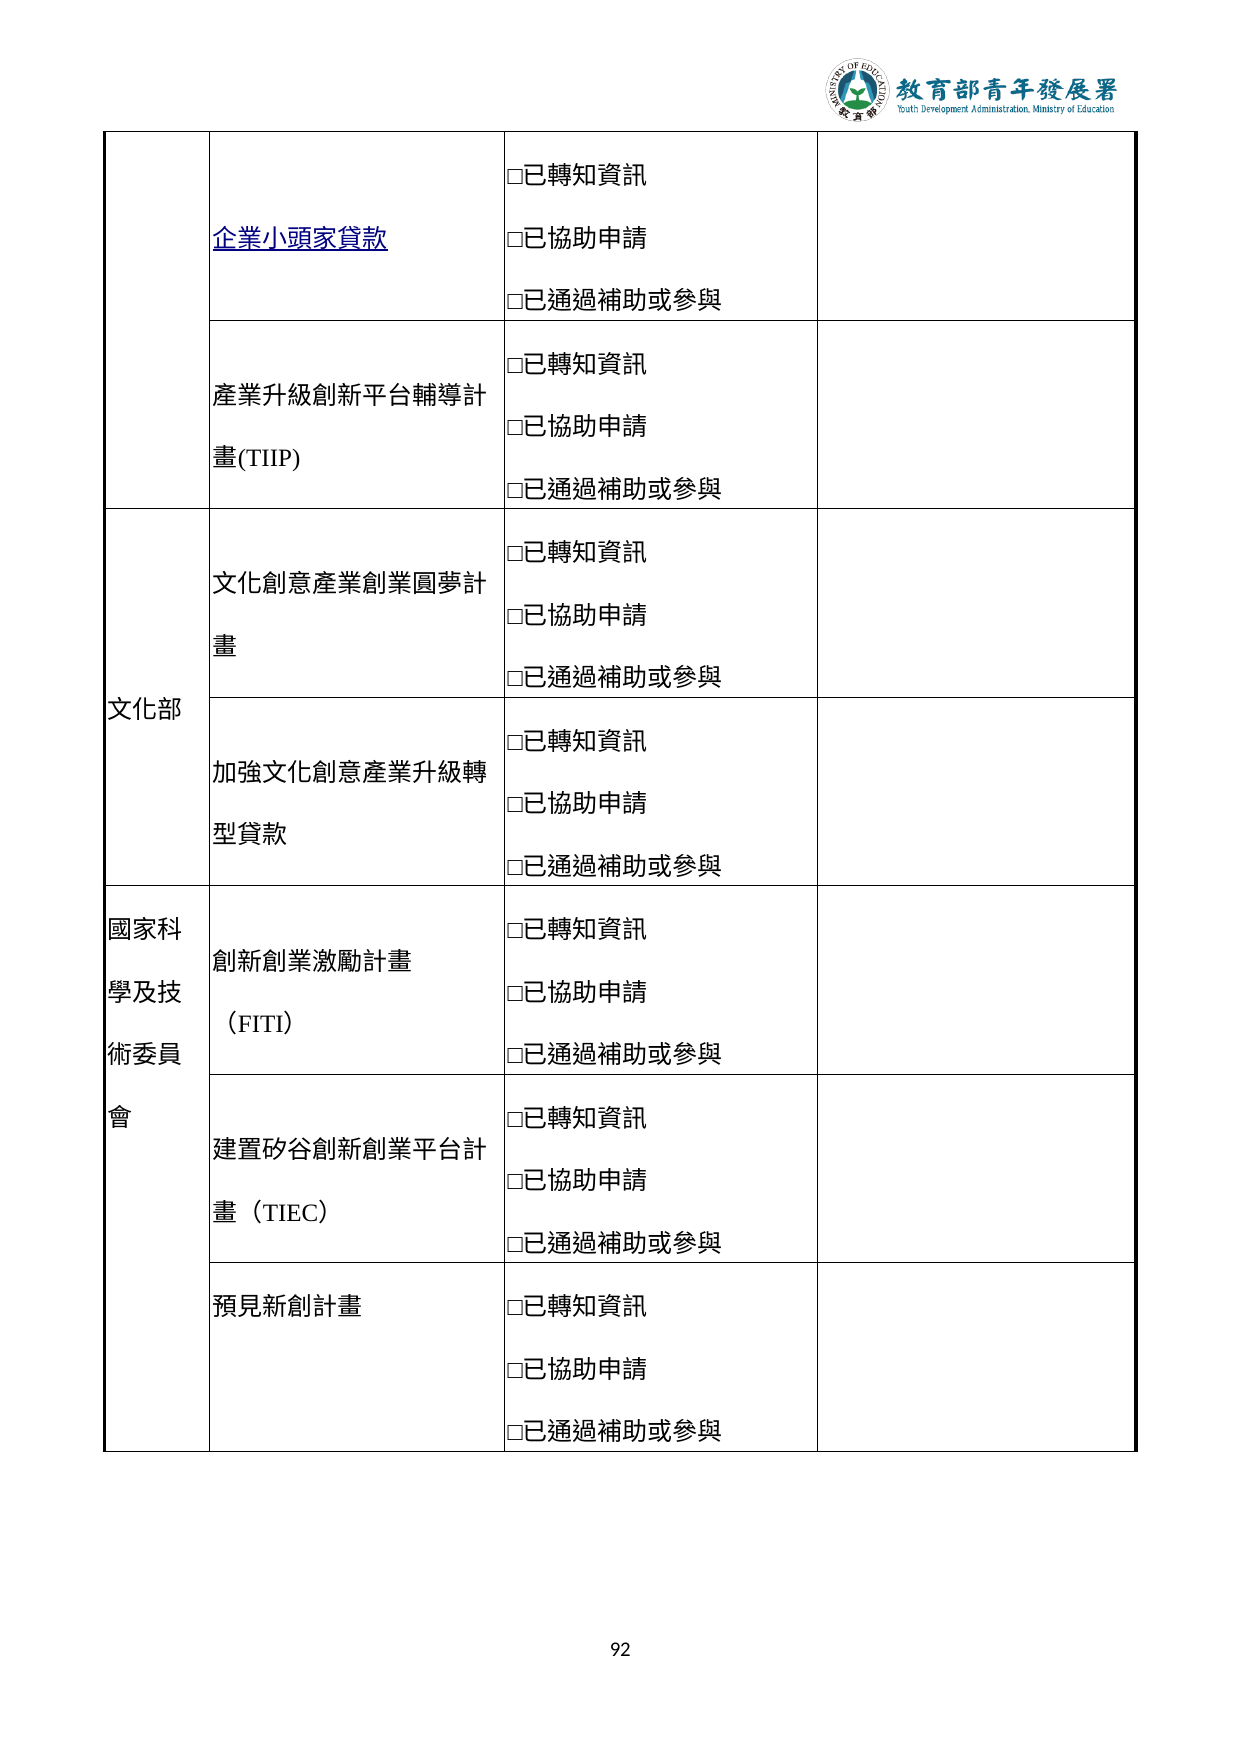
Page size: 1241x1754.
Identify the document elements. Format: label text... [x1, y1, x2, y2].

table_cell [818, 132, 1134, 319]
table_cell [106, 132, 209, 508]
table_cell □已轉知資訊 □已協助申請 □已通過補助或參與 [505, 1075, 817, 1262]
table_cell [818, 886, 1134, 1074]
table_cell 國家科學及技術委員會 [106, 886, 209, 1451]
table_cell □已轉知資訊 □已協助申請 □已通過補助或參與 [505, 698, 817, 885]
table_cell 文化部 [106, 509, 209, 885]
table_cell [818, 1075, 1134, 1262]
table_cell [818, 321, 1134, 508]
table_cell 產業升級創新平台輔導計畫(TIIP) [210, 321, 504, 508]
table_cell 文化創意產業創業圓夢計畫 [210, 509, 504, 697]
table_cell [818, 698, 1134, 885]
table_cell 預見新創計畫 [210, 1263, 504, 1451]
table_cell □已轉知資訊 □已協助申請 □已通過補助或參與 [505, 509, 817, 697]
table_cell 加強文化創意產業升級轉型貸款 [210, 698, 504, 885]
table_cell [818, 509, 1134, 697]
table_cell 企業小頭家貸款 [210, 132, 504, 319]
table_cell □已轉知資訊 □已協助申請 □已通過補助或參與 [505, 1263, 817, 1451]
table_cell □已轉知資訊 □已協助申請 □已通過補助或參與 [505, 321, 817, 508]
table_cell □已轉知資訊 □已協助申請 □已通過補助或參與 [505, 132, 817, 319]
table_cell 建置矽谷創新創業平台計畫（TIEC） [210, 1075, 504, 1262]
table_cell [818, 1263, 1134, 1451]
table_cell 創新創業激勵計畫（FITI） [210, 886, 504, 1074]
table_cell □已轉知資訊 □已協助申請 □已通過補助或參與 [505, 886, 817, 1074]
